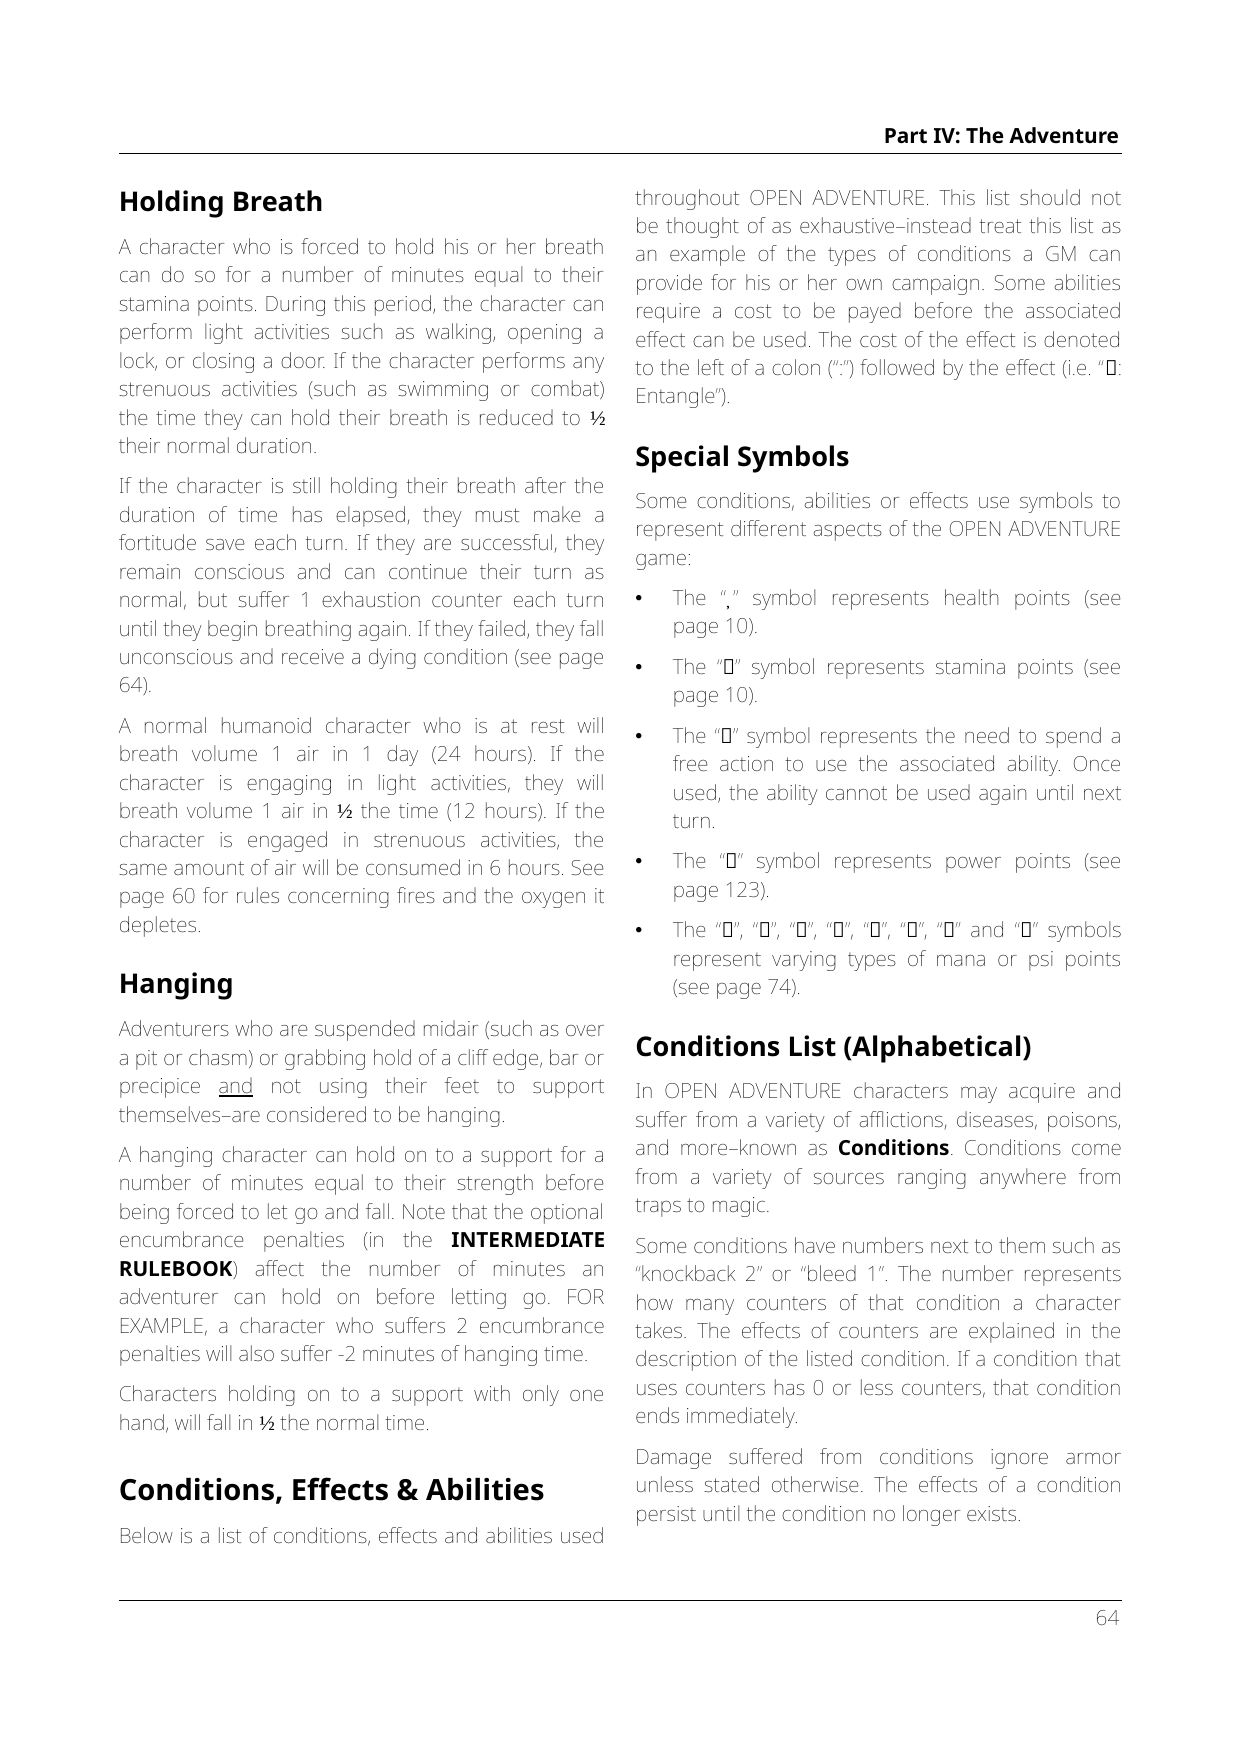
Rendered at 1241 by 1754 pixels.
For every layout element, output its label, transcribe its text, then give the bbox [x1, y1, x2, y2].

text Conditions List (Alphabetical) [635, 1028, 1122, 1065]
subtitle Conditions, Effects & Abilities [118, 1469, 605, 1509]
list The “” symbol represents health points (see page 7). [635, 583, 1122, 640]
text Characters holding on to a support with only one hand, will fall in ½ the normal time. [118, 1379, 605, 1436]
text Below is a list of conditions, effects and abilities used [118, 1521, 605, 1550]
list The “” symbol represents power points (see page 84). [635, 847, 1122, 903]
text A character who is forced to hold his or her breath can do so for a number of minutes equal to their stamina points. During this period, the character can perform light activities such as walking, opening a lock, or closing a door. If the character performs any strenuous activities (such as swimming or combat) the time they can hold their breath is reduced to ½ their normal duration. [118, 232, 605, 459]
text throughout OPEN ADVENTURE. This list should not be thought of as exhaustive–instead treat this list as an example of the types of conditions a GM can provide for his or her own campaign. Some abilities require a cost to be payed before the associated effect can be used. The cost of the effect is denoted to the left of a colon (“:”) followed by the effect (i.e. “: Entangle”). [635, 183, 1122, 410]
text Adventurers who are suspended midair (such as over a pit or chasm) or grabbing hold of a cliff edge, bar or precipice and not using their feet to support themselves–are considered to be hanging. [118, 1014, 605, 1128]
subtitle Holding Breath [118, 183, 605, 219]
subtitle Hanging [118, 965, 605, 1002]
list The “”, “”, “”, “”, “”, “”, “” and “” symbols represent varying types of mana or psi points (see page 49). [635, 916, 1122, 1001]
text If the character is still holding their breath after the duration of time has elapsed, they must make a fortitude save each turn. If they are successful, they remain conscious and can continue their turn as normal, but suffer 1 exhaustion counter each turn until they begin breathing again. If they failed, they fall unconscious and receive a dying condition (see page 43). [118, 471, 605, 699]
list The “” symbol represents stamina points (see page 7). [635, 652, 1122, 709]
text A normal humanoid character who is at rest will breath volume 1 air in 1 day (24 hours). If the character is engaging in light activities, they will breath volume 1 air in ½ the time (12 hours). If the character is engaged in strenuous activities, the same amount of air will be consumed in 6 hours. See page 39 for rules concerning fires and the oxygen it depletes. [118, 711, 605, 938]
text In OPEN ADVENTURE characters may acquire and suffer from a variety of afflictions, diseases, poisons, and more–known as Conditions. Conditions come from a variety of sources ranging anywhere from traps to magic. [635, 1077, 1122, 1219]
text Special Symbols [635, 437, 1122, 474]
text A hanging character can hold on to a support for a number of minutes equal to their strength before being forced to let go and fall. Note that the optional encumbrance penalties (in the INTERMEDIATE RULEBOOK) affect the number of minutes an adventurer can hold on before letting go. FOR EXAMPLE, a character who suffers 2 encumbrance penalties will also suffer -2 minutes of hanging time. [118, 1140, 605, 1368]
text Damage suffered from conditions ignore armor unless stated otherwise. The effects of a condition persist until the condition no longer exists. [635, 1442, 1122, 1527]
text Some conditions, abilities or effects use symbols to represent different aspects of the OPEN ADVENTURE game: [635, 486, 1122, 571]
list The “” symbol represents the need to spend a free action to use the associated ability. Once used, the ability cannot be used again until next turn. [635, 721, 1122, 835]
text Some conditions have numbers next to them such as “knockback 2” or “bleed 1”. The number represents how many counters of that condition a character takes. The effects of counters are explained in the description of the listed condition. If a condition that uses counters has 0 or less counters, that condition ends immediately. [635, 1231, 1122, 1430]
